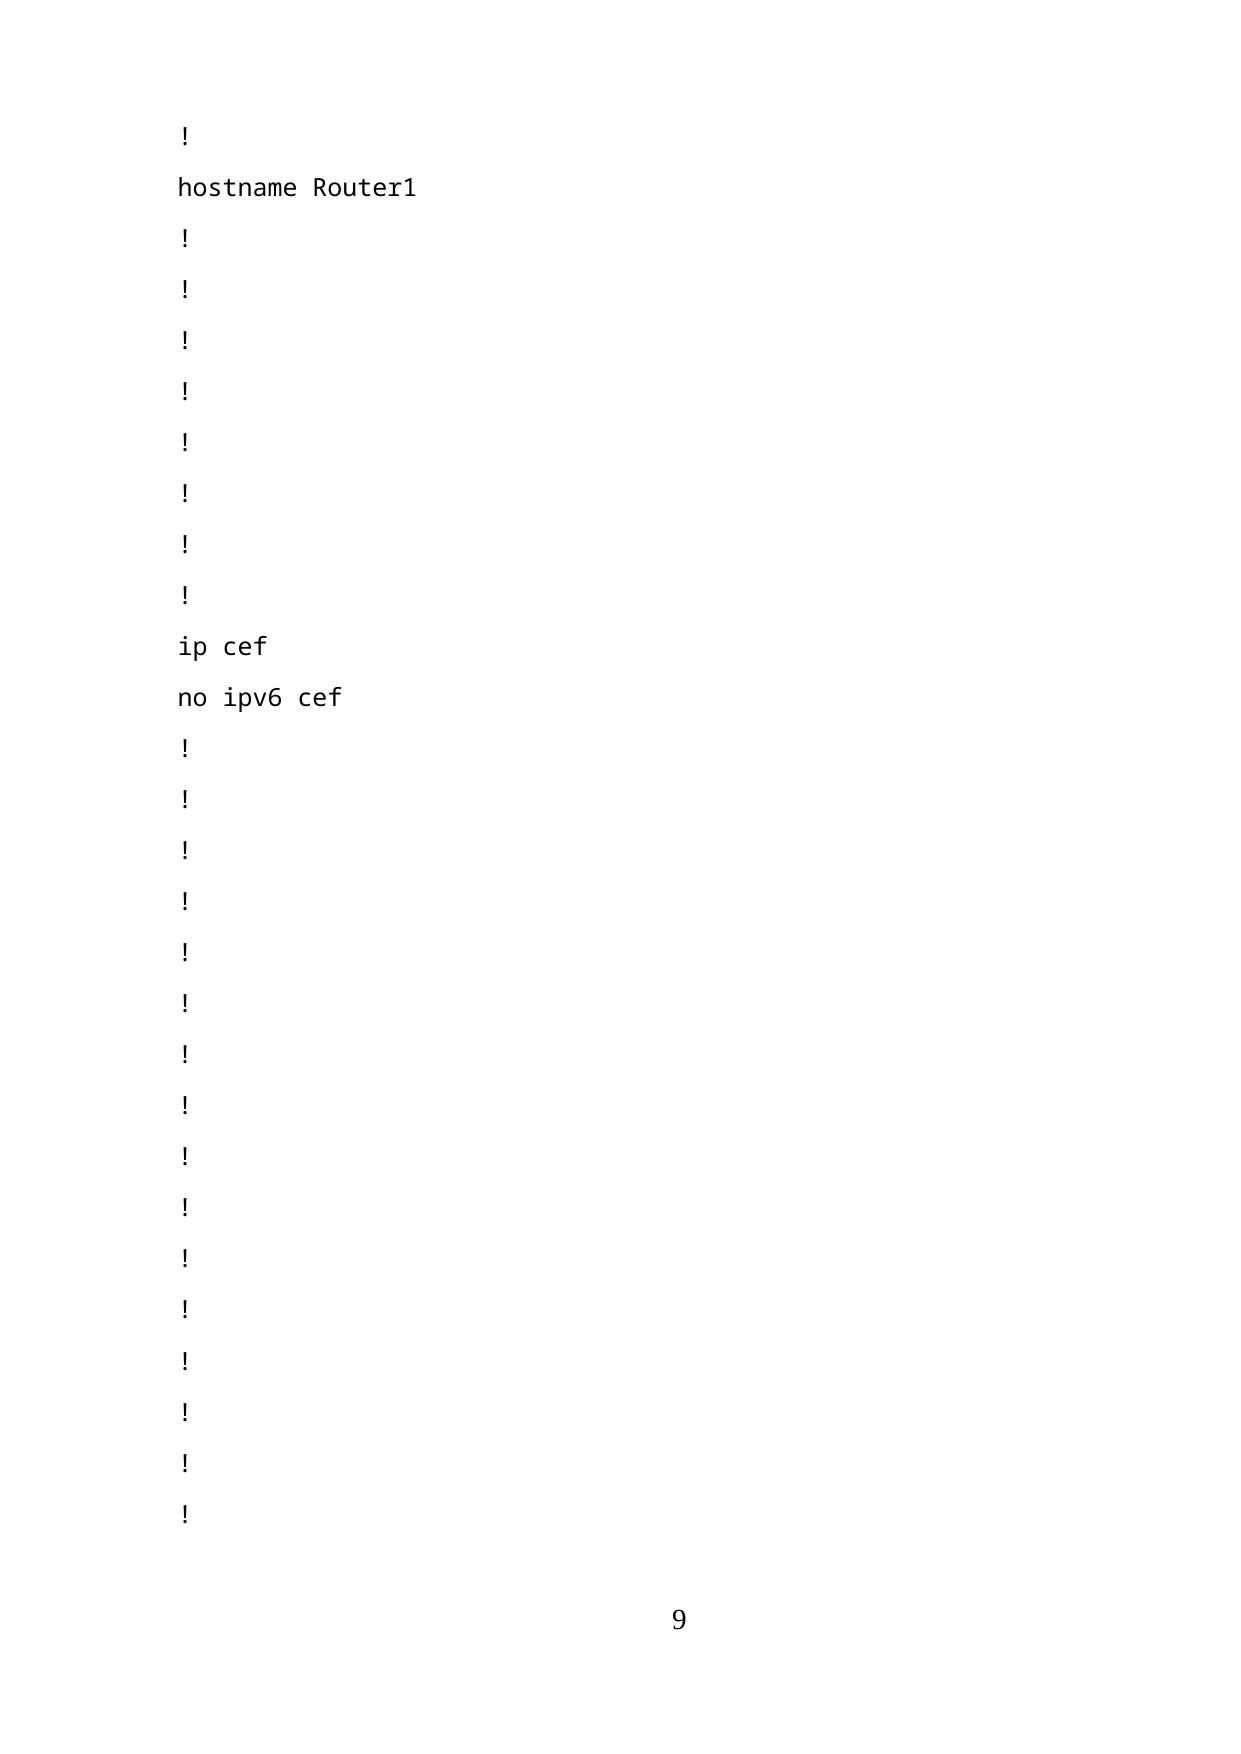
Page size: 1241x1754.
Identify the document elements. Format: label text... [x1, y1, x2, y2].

text ! [177, 424, 1181, 458]
text ! [177, 1394, 1181, 1428]
text ! [177, 220, 1181, 254]
text ! [177, 271, 1181, 305]
text ! [177, 1292, 1181, 1326]
text ! [177, 1037, 1181, 1071]
text ! [177, 1445, 1181, 1479]
text ! [177, 986, 1181, 1020]
text no ipv6 cef [177, 679, 1181, 714]
text ! [177, 1139, 1181, 1173]
text ip cef [177, 628, 1181, 663]
text ! [177, 1190, 1181, 1224]
text ! [177, 118, 1181, 152]
text ! [177, 1241, 1181, 1275]
text ! [177, 373, 1181, 407]
text ! [177, 1496, 1181, 1530]
text ! [177, 833, 1181, 867]
text ! [177, 731, 1181, 765]
text ! [177, 475, 1181, 509]
text ! [177, 526, 1181, 561]
text hostname Router1 [177, 169, 1181, 203]
text ! [177, 884, 1181, 918]
text ! [177, 1088, 1181, 1122]
text ! [177, 782, 1181, 816]
text ! [177, 1343, 1181, 1377]
text ! [177, 935, 1181, 969]
text ! [177, 577, 1181, 612]
text ! [177, 322, 1181, 356]
